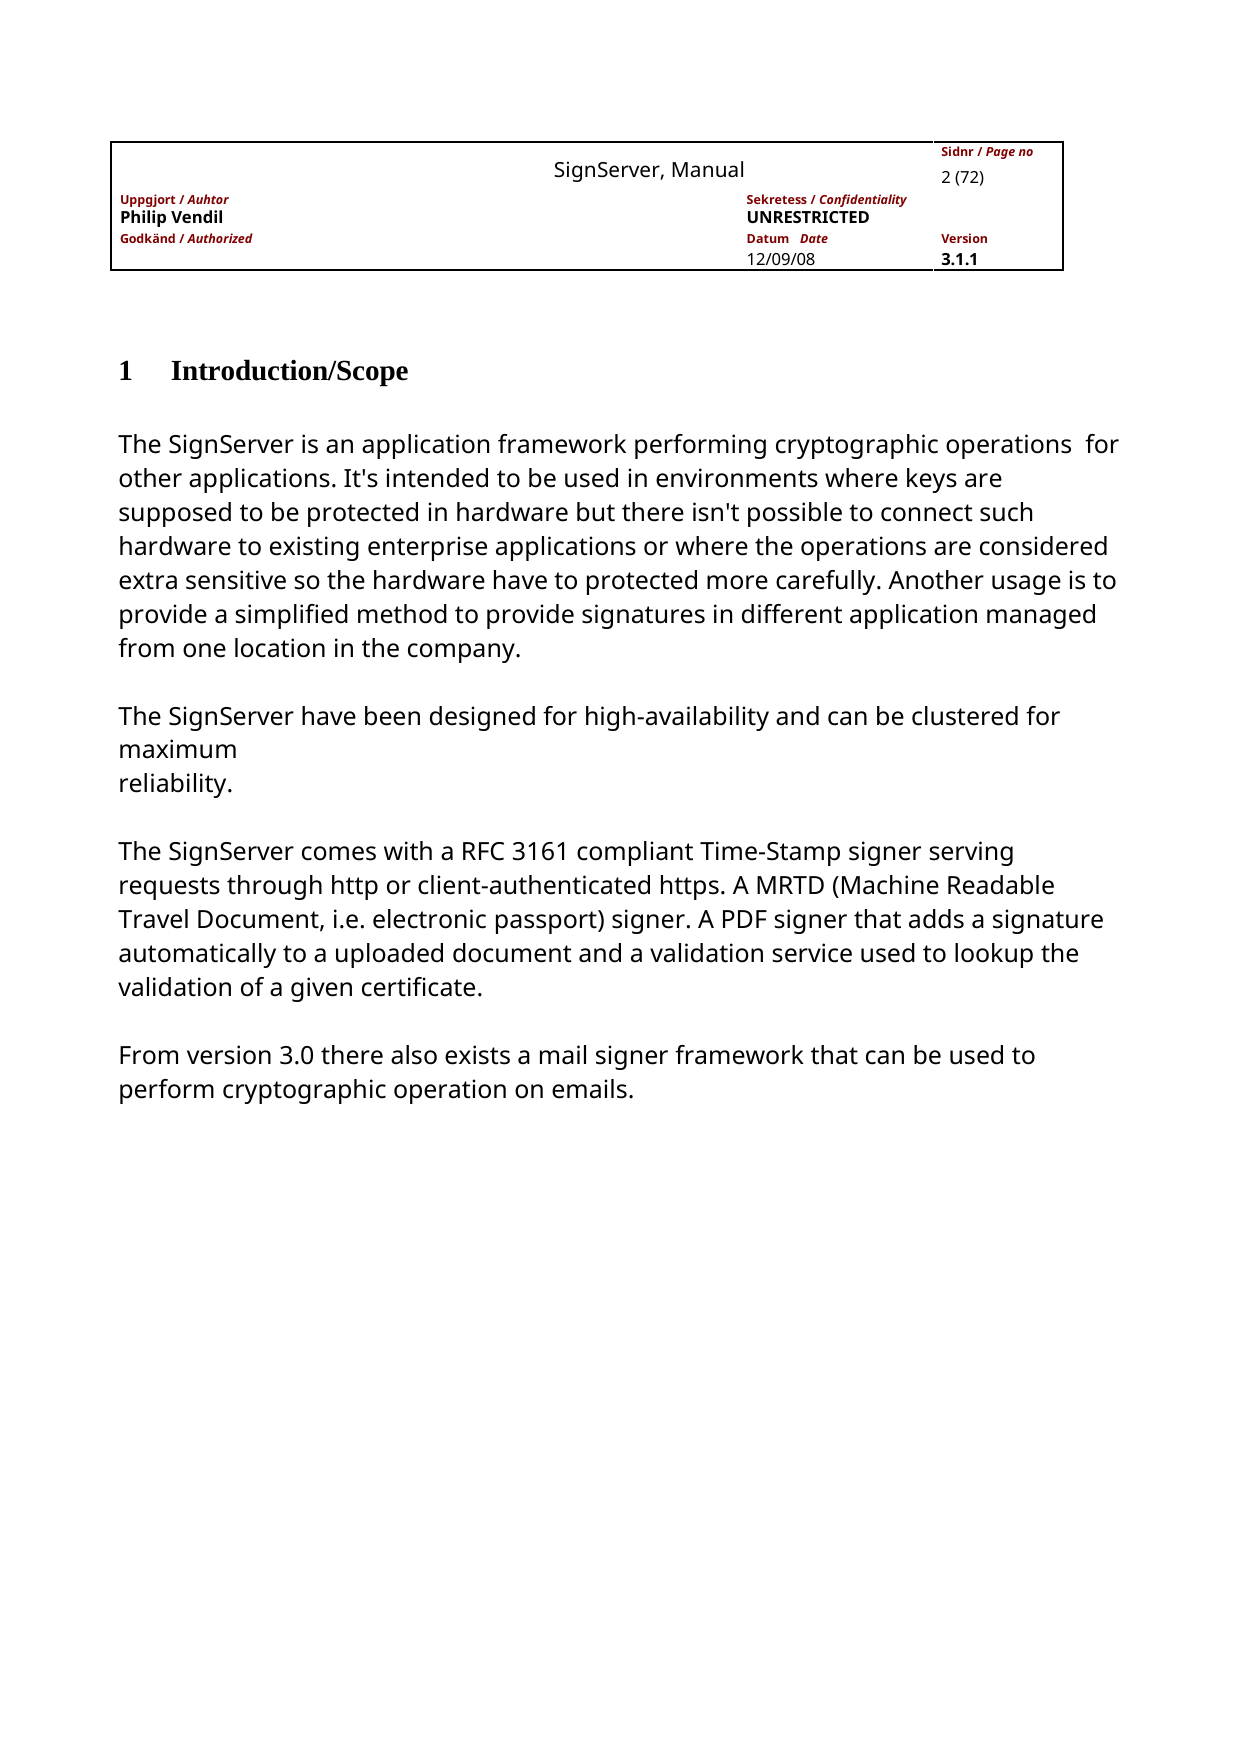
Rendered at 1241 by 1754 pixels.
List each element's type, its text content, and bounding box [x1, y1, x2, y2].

text reliability. [118, 766, 1122, 834]
text The SignServer comes with a RFC 3161 compliant Time-Stamp signer serving requests through http or client-authenticated https. A MRTD (Machine Readable Travel Document, i.e. electronic passport) signer. A PDF signer that adds a signature automatically to a uploaded document and a validation service used to lookup the validation of a given certificate. [118, 834, 1122, 1004]
text The SignServer is an application framework performing cryptographic operations for other applications. It's intended to be used in environments where keys are supposed to be protected in hardware but there isn't possible to connect such hardware to existing enterprise applications or where the operations are considered extra sensitive so the hardware have to protected more carefully. Another usage is to provide a simplified method to provide signatures in different application managed from one location in the company. [118, 427, 1122, 698]
text The SignServer have been designed for high-availability and can be clustered for maximum [118, 698, 1122, 766]
subtitle Introduction/Scope [118, 354, 1122, 386]
text From version 3.0 there also exists a mail signer framework that can be used to perform cryptographic operation on emails. [118, 1038, 1122, 1106]
